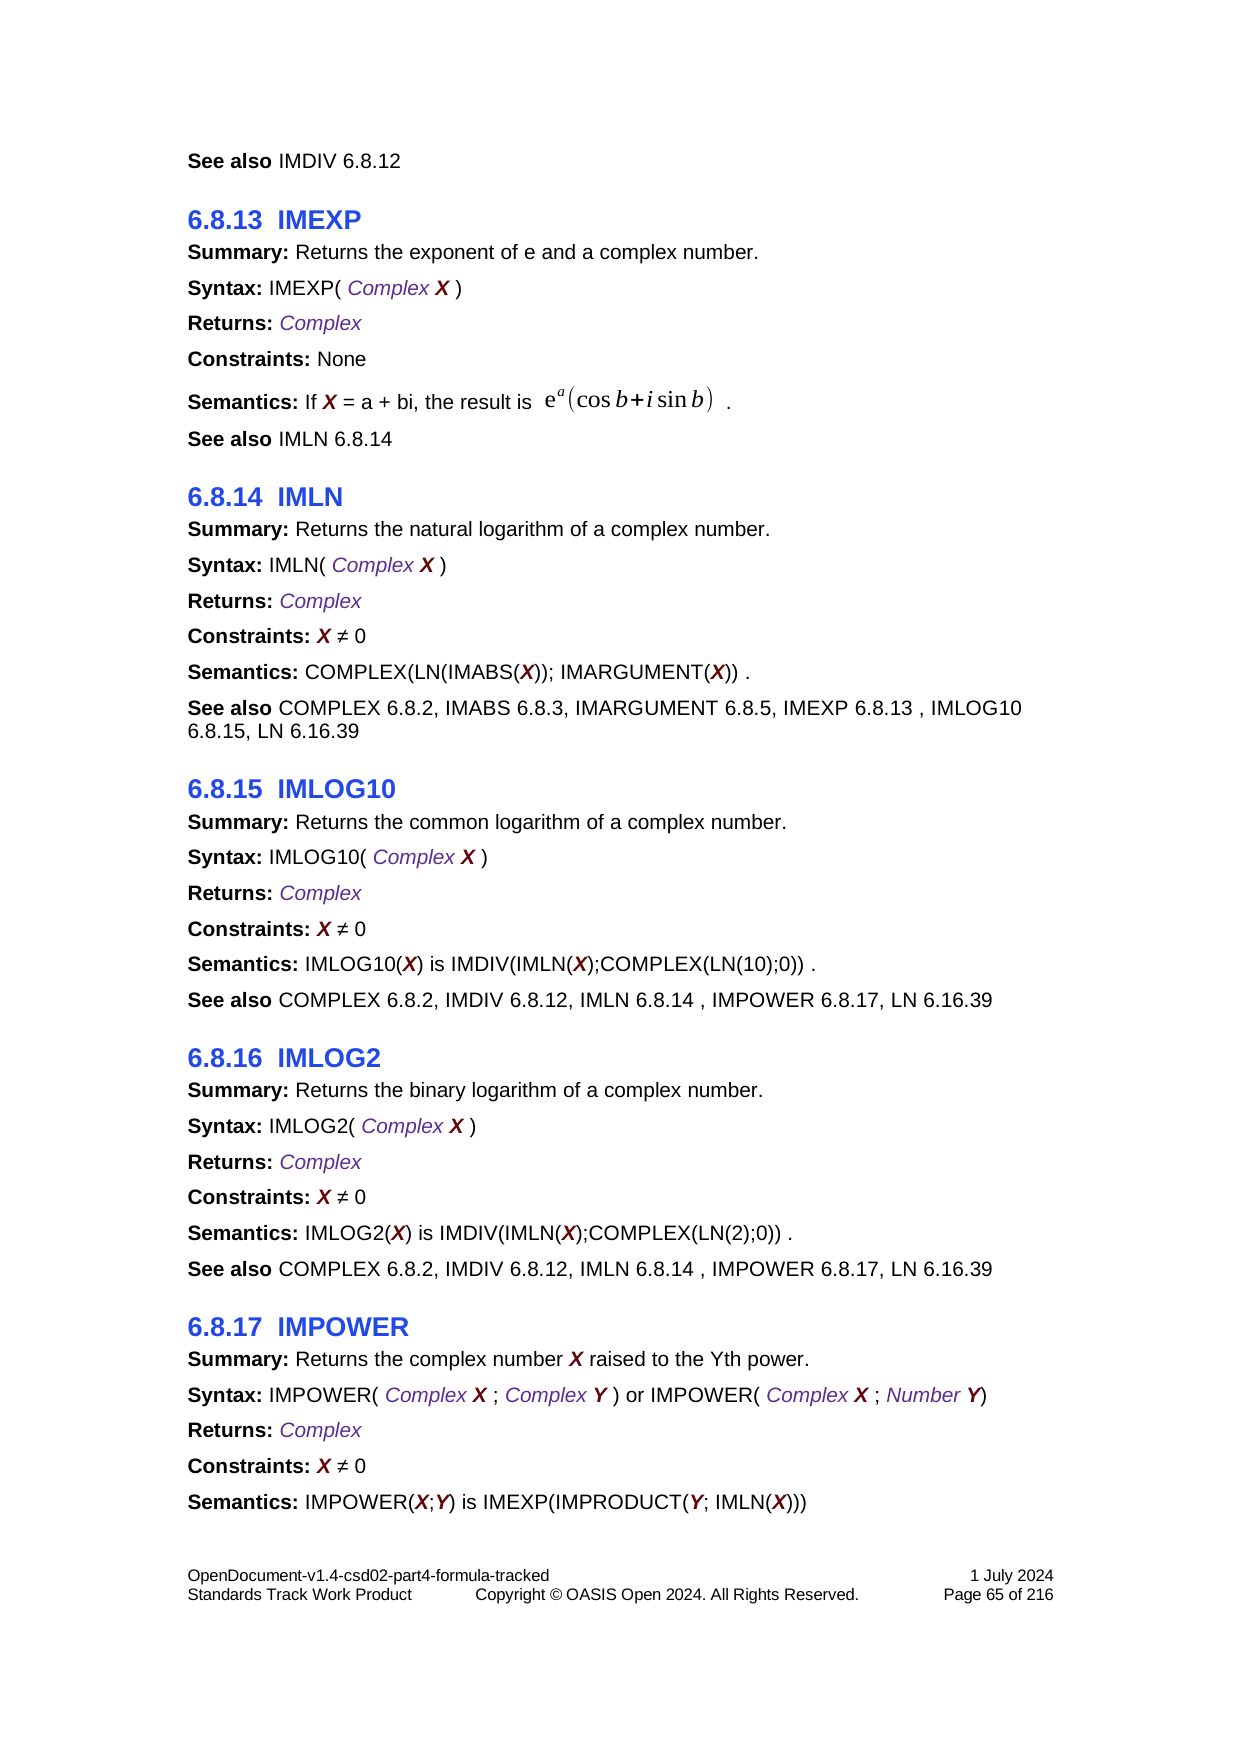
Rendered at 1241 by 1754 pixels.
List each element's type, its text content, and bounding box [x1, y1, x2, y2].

subtitle IMLN [187, 482, 1053, 512]
text Summary: Returns the common logarithm of a complex number. [187, 810, 1053, 834]
text Syntax: IMPOWER( Complex X ; Complex Y ) or IMPOWER( Complex X ; Number Y) [187, 1383, 1053, 1407]
text Summary: Returns the exponent of e and a complex number. [187, 241, 1053, 264]
subtitle IMLOG10 [187, 774, 1053, 804]
text Constraints: X ≠ 0 [187, 1186, 1053, 1209]
text See also IMDIV 6.8.12 [187, 150, 1053, 173]
text See also COMPLEX 6.8.2, IMDIV 6.8.12, IMLN 6.8.14 , IMPOWER 6.8.17, LN 6.16.39 [187, 1257, 1053, 1281]
text Semantics: COMPLEX(LN(IMABS(X)); IMARGUMENT(X)) . [187, 660, 1053, 684]
subtitle IMEXP [187, 204, 1053, 234]
text Constraints: X ≠ 0 [187, 1454, 1053, 1478]
text Constraints: None [187, 347, 1053, 371]
text Returns: Complex [187, 312, 1053, 335]
text Semantics: IMPOWER(X;Y) is IMEXP(IMPRODUCT(Y; IMLN(X))) [187, 1490, 1053, 1514]
text Constraints: X ≠ 0 [187, 625, 1053, 648]
text Constraints: X ≠ 0 [187, 917, 1053, 941]
text Summary: Returns the natural logarithm of a complex number. [187, 518, 1053, 541]
text Syntax: IMLOG10( Complex X ) [187, 846, 1053, 869]
text Syntax: IMLN( Complex X ) [187, 553, 1053, 577]
text Semantics: If X = a + bi, the result is . [187, 383, 1053, 415]
text Returns: Complex [187, 881, 1053, 905]
subtitle IMPOWER [187, 1312, 1053, 1342]
text Returns: Complex [187, 1150, 1053, 1174]
text See also IMLN 6.8.14 [187, 427, 1053, 451]
subtitle IMLOG2 [187, 1043, 1053, 1073]
text Semantics: IMLOG2(X) is IMDIV(IMLN(X);COMPLEX(LN(2);0)) . [187, 1221, 1053, 1245]
text Semantics: IMLOG10(X) is IMDIV(IMLN(X);COMPLEX(LN(10);0)) . [187, 953, 1053, 976]
text Returns: Complex [187, 1419, 1053, 1442]
text Syntax: IMLOG2( Complex X ) [187, 1114, 1053, 1138]
text See also COMPLEX 6.8.2, IMABS 6.8.3, IMARGUMENT 6.8.5, IMEXP 6.8.13 , IMLOG10 6.8.15, LN 6.16.39 [187, 696, 1053, 743]
text Syntax: IMEXP( Complex X ) [187, 276, 1053, 300]
text Summary: Returns the complex number X raised to the Yth power. [187, 1348, 1053, 1371]
text Returns: Complex [187, 589, 1053, 613]
text See also COMPLEX 6.8.2, IMDIV 6.8.12, IMLN 6.8.14 , IMPOWER 6.8.17, LN 6.16.39 [187, 988, 1053, 1012]
text Summary: Returns the binary logarithm of a complex number. [187, 1079, 1053, 1102]
